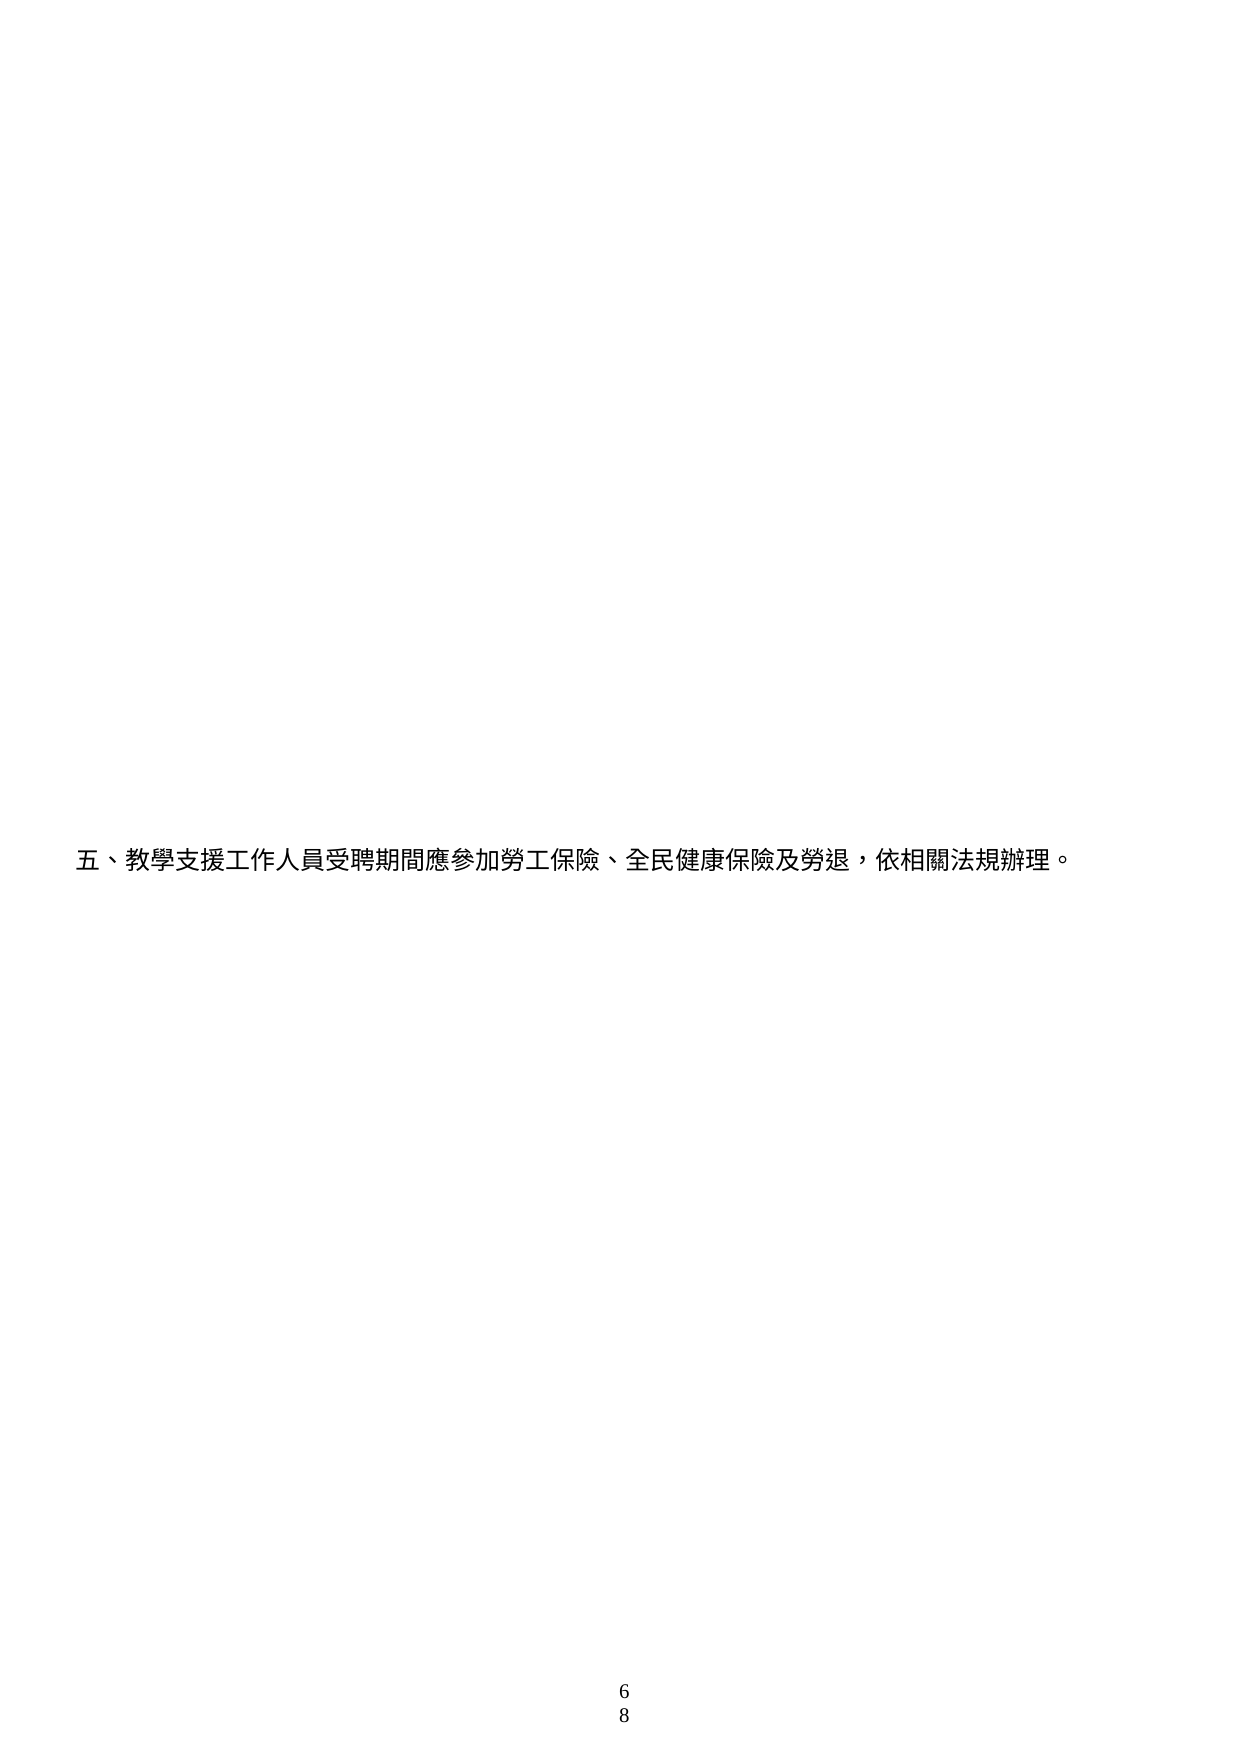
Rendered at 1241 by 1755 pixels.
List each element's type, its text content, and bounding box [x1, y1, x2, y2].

text 五、教學支援工作人員受聘期間應參加勞工保險、全民健康保險及勞退，依相關法規辦理。 [75, 841, 1165, 877]
